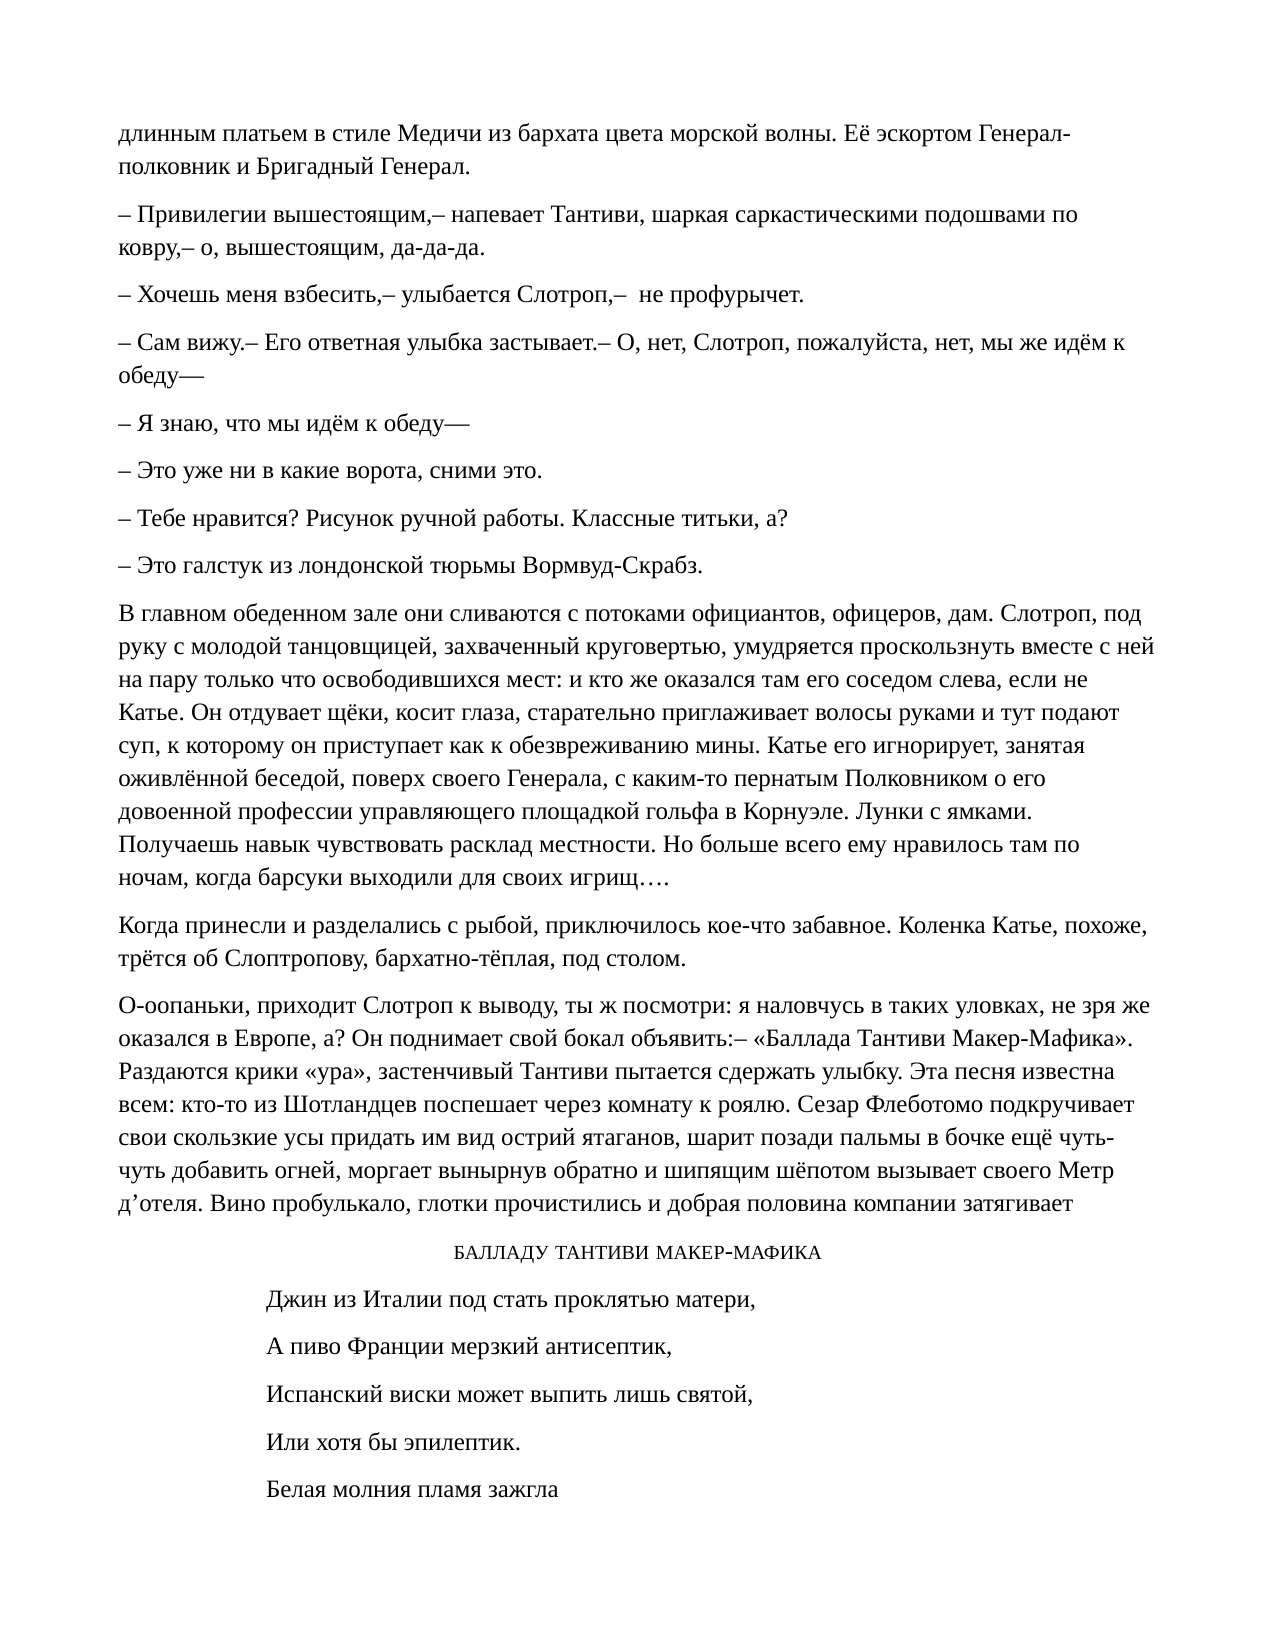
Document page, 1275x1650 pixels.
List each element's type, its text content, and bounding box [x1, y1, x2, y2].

text балладу тантиви макер-мафика [118, 1236, 1157, 1265]
text В главном обеденном зале они сливаются с потоками официантов, офицеров, дам. Слотроп, под руку с молодой танцовщицей, захваченный круговертью, умудряется проскользнуть вместе с ней на пару только что освободившихся мест: и кто же оказался там его соседом слева, если не Катье. Он отдувает щёки, косит глаза, старательно приглаживает волосы руками и тут подают суп, к которому он приступает как к обезвреживанию мины. Катье его игнорирует, занятая оживлённой беседой, поверх своего Генерала, с каким-то пернатым Полковником о его довоенной профессии управляющего площадкой гольфа в Корнуэле. Лунки с ямками. Получаешь навык чувствовать расклад местности. Но больше всего ему нравилось там по ночам, когда барсуки выходили для своих игрищ…. [118, 598, 1157, 891]
text – Привилегии вышестоящим,– напевает Тантиви, шаркая саркастическими подошвами по ковру,– о, вышестоящим, да-да-да. [118, 199, 1157, 261]
text Белая молния пламя зажгла [266, 1474, 1157, 1503]
text Или хотя бы эпилептик. [266, 1427, 1157, 1455]
text длинным платьем в стиле Медичи из бархата цвета морской волны. Её эскортом Генерал-полковник и Бригадный Генерал. [118, 118, 1157, 180]
text Испанский виски может выпить лишь святой, [266, 1379, 1157, 1408]
text А пиво Франции мерзкий антисептик, [266, 1331, 1157, 1360]
text – Это галстук из лондонской тюрьмы Вормвуд-Скрабз. [118, 550, 1157, 579]
text – Сам вижу.– Его ответная улыбка застывает.– О, нет, Слотроп, пожалуйста, нет, мы же идём к обеду— [118, 327, 1157, 389]
text – Тебе нравится? Рисунок ручной работы. Классные титьки, а? [118, 503, 1157, 532]
text – Это уже ни в какие ворота, сними это. [118, 455, 1157, 484]
text – Я знаю, что мы идём к обеду— [118, 408, 1157, 436]
text – Хочешь меня взбесить,– улыбается Слотроп,– не профурычет. [118, 279, 1157, 308]
text О-оопаньки, приходит Слотроп к выводу, ты ж посмотри: я наловчусь в таких уловках, не зря же оказался в Европе, а? Он поднимает свой бокал объявить:– «Баллада Тантиви Макер-Мафика». Раздаются крики «ура», застенчивый Тантиви пытается сдержать улыбку. Эта песня известна всем: кто-то из Шотландцев поспешает через комнату к роялю. Сезар Флеботомо подкручивает свои скользкие усы придать им вид острий ятаганов, шарит позади пальмы в бочке ещё чуть-чуть добавить огней, моргает вынырнув обратно и шипящим шёпотом вызывает своего Метр д’отеля. Вино пробулькало, глотки прочистились и добрая половина компании затягивает [118, 990, 1157, 1217]
text Джин из Италии под стать проклятью матери, [266, 1284, 1157, 1312]
text Когда принесли и разделались с рыбой, приключилось кое-что забавное. Коленка Катье, похоже, трётся об Слоптропову, бархатно-тёплая, под столом. [118, 910, 1157, 972]
